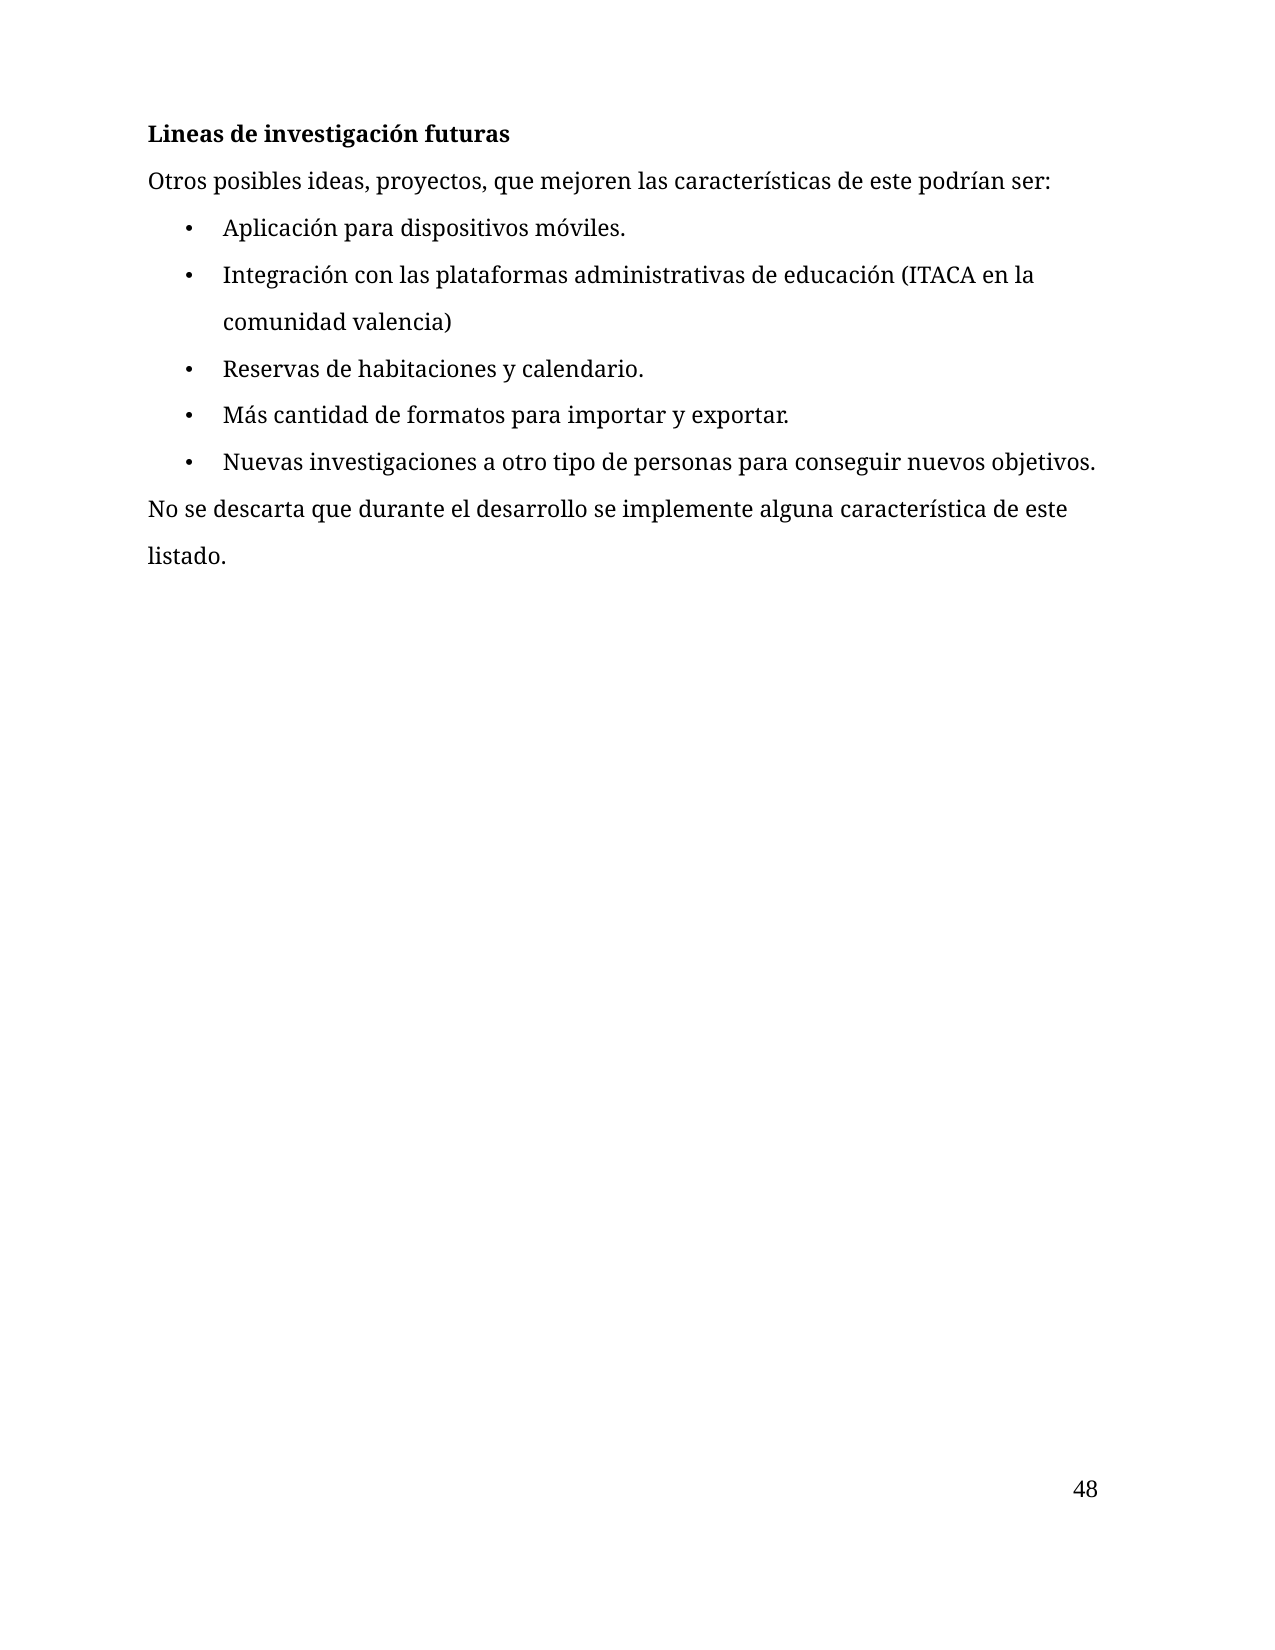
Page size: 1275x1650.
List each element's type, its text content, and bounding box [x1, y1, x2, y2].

text Lineas de investigación futuras [148, 118, 1098, 149]
list Reservas de habitaciones y calendario. [185, 352, 1098, 384]
list Aplicación para dispositivos móviles. [185, 212, 1098, 243]
list Integración con las plataformas administrativas de educación (ITACA en la comunidad valencia) [185, 259, 1098, 337]
text No se descarta que durante el desarrollo se implemente alguna característica de este listado. [148, 493, 1098, 571]
list Nuevas investigaciones a otro tipo de personas para conseguir nuevos objetivos. [185, 446, 1098, 477]
text Otros posibles ideas, proyectos, que mejoren las características de este podrían ser: [148, 165, 1098, 196]
list Más cantidad de formatos para importar y exportar. [185, 399, 1098, 431]
